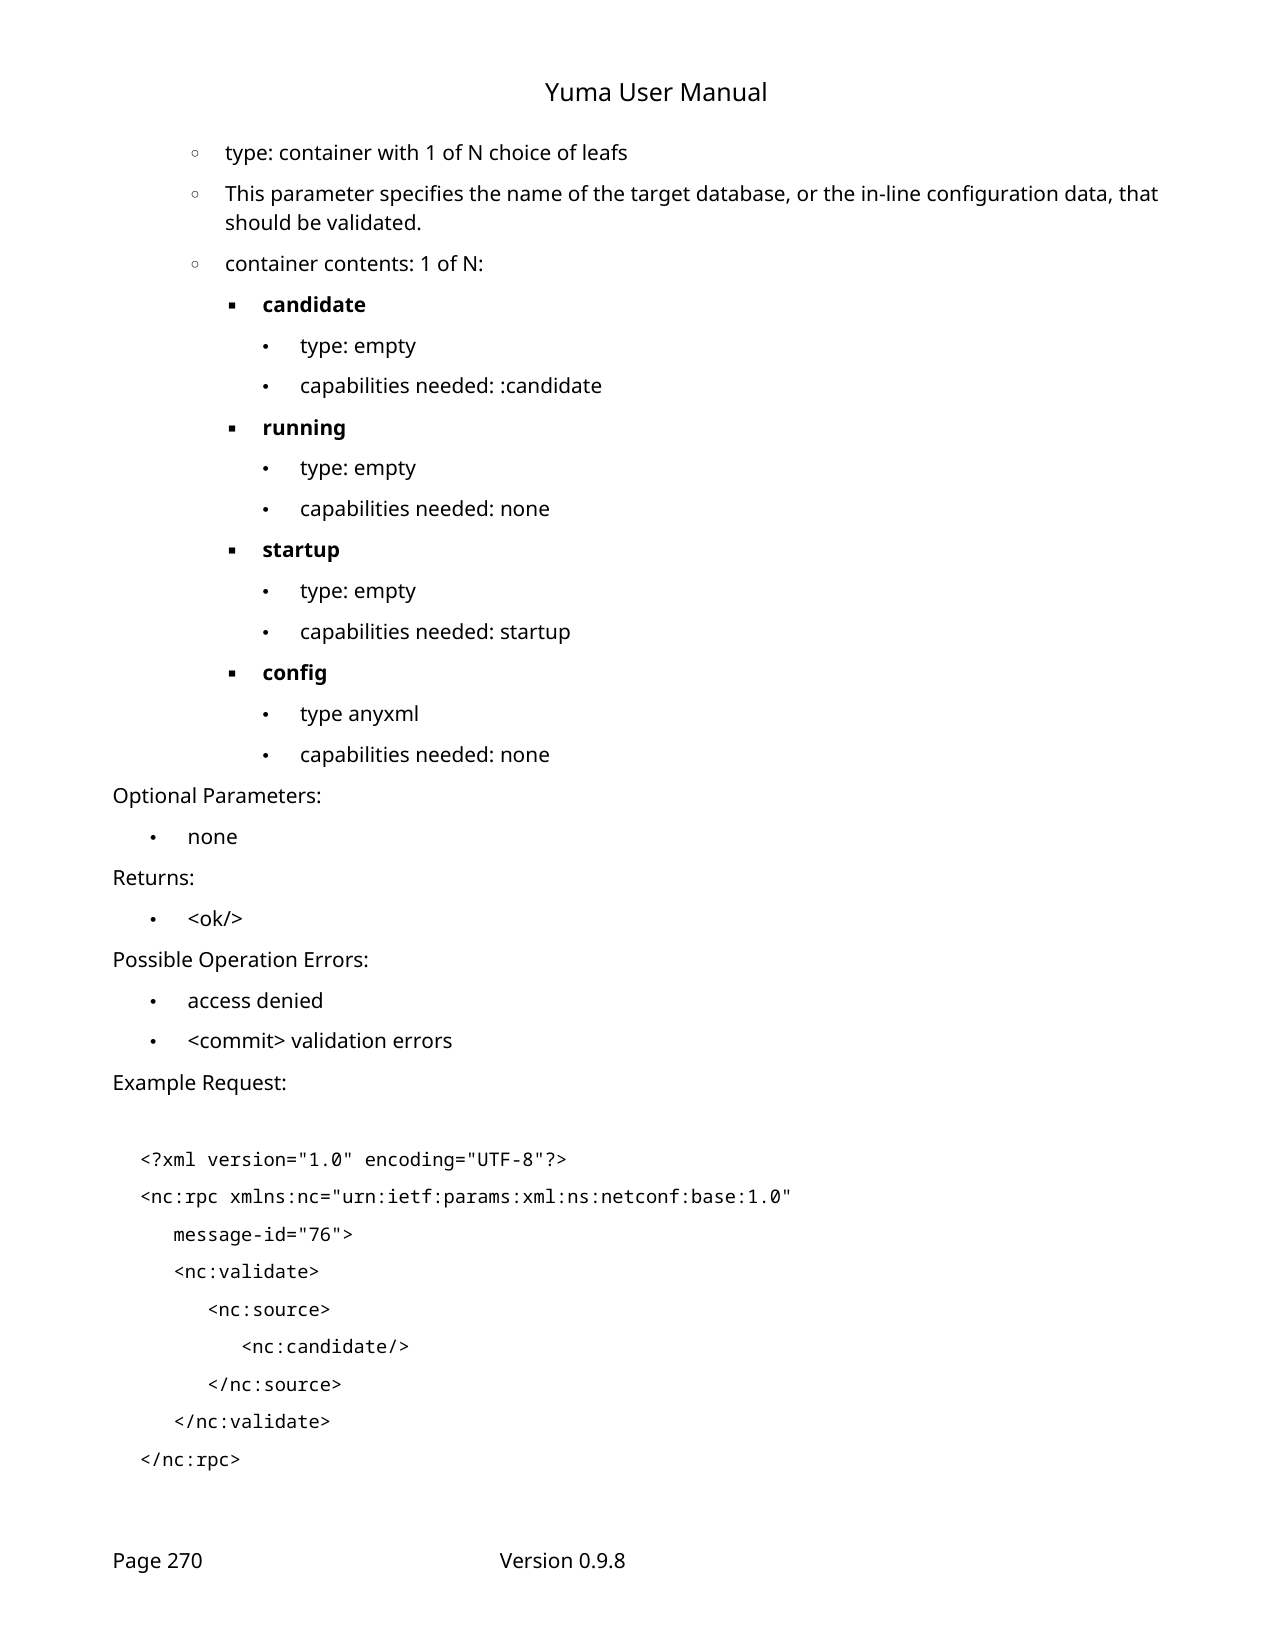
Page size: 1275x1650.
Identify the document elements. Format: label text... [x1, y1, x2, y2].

list access denied [150, 986, 1200, 1014]
text <nc:candidate/> [139, 1333, 1200, 1359]
text <nc:source> [139, 1296, 1200, 1322]
list <ok/> [150, 904, 1200, 932]
text </nc:validate> [139, 1408, 1200, 1434]
text <nc:rpc xmlns:nc="urn:ietf:params:xml:ns:netconf:base:1.0" [139, 1183, 1200, 1209]
list none [150, 822, 1200, 850]
list capabilities needed: none [262, 494, 1200, 523]
list capabilities needed: startup [262, 617, 1200, 646]
text message-id="76"> [139, 1221, 1200, 1247]
list type anyxml [262, 699, 1200, 728]
list candidate [225, 290, 1200, 318]
list capabilities needed: :candidate [262, 372, 1200, 400]
list container contents: 1 of N: [187, 249, 1200, 277]
list type: empty [262, 331, 1200, 359]
list This parameter specifies the name of the target database, or the in-line configuration data, that should be validated. [187, 179, 1200, 236]
text <nc:validate> [139, 1258, 1200, 1284]
text Example Request: [112, 1068, 1200, 1096]
text Possible Operation Errors: [112, 945, 1200, 973]
list config [225, 658, 1200, 687]
text </nc:rpc> [139, 1446, 1200, 1472]
list <commit> validation errors [150, 1027, 1200, 1055]
text Returns: [112, 863, 1200, 891]
text <?xml version="1.0" encoding="UTF-8"?> [139, 1146, 1200, 1172]
list capabilities needed: none [262, 740, 1200, 768]
list running [225, 413, 1200, 441]
text </nc:source> [139, 1371, 1200, 1397]
list type: empty [262, 453, 1200, 482]
list type: container with 1 of N choice of leafs [187, 138, 1200, 167]
list type: empty [262, 576, 1200, 605]
text Optional Parameters: [112, 781, 1200, 809]
list startup [225, 535, 1200, 564]
